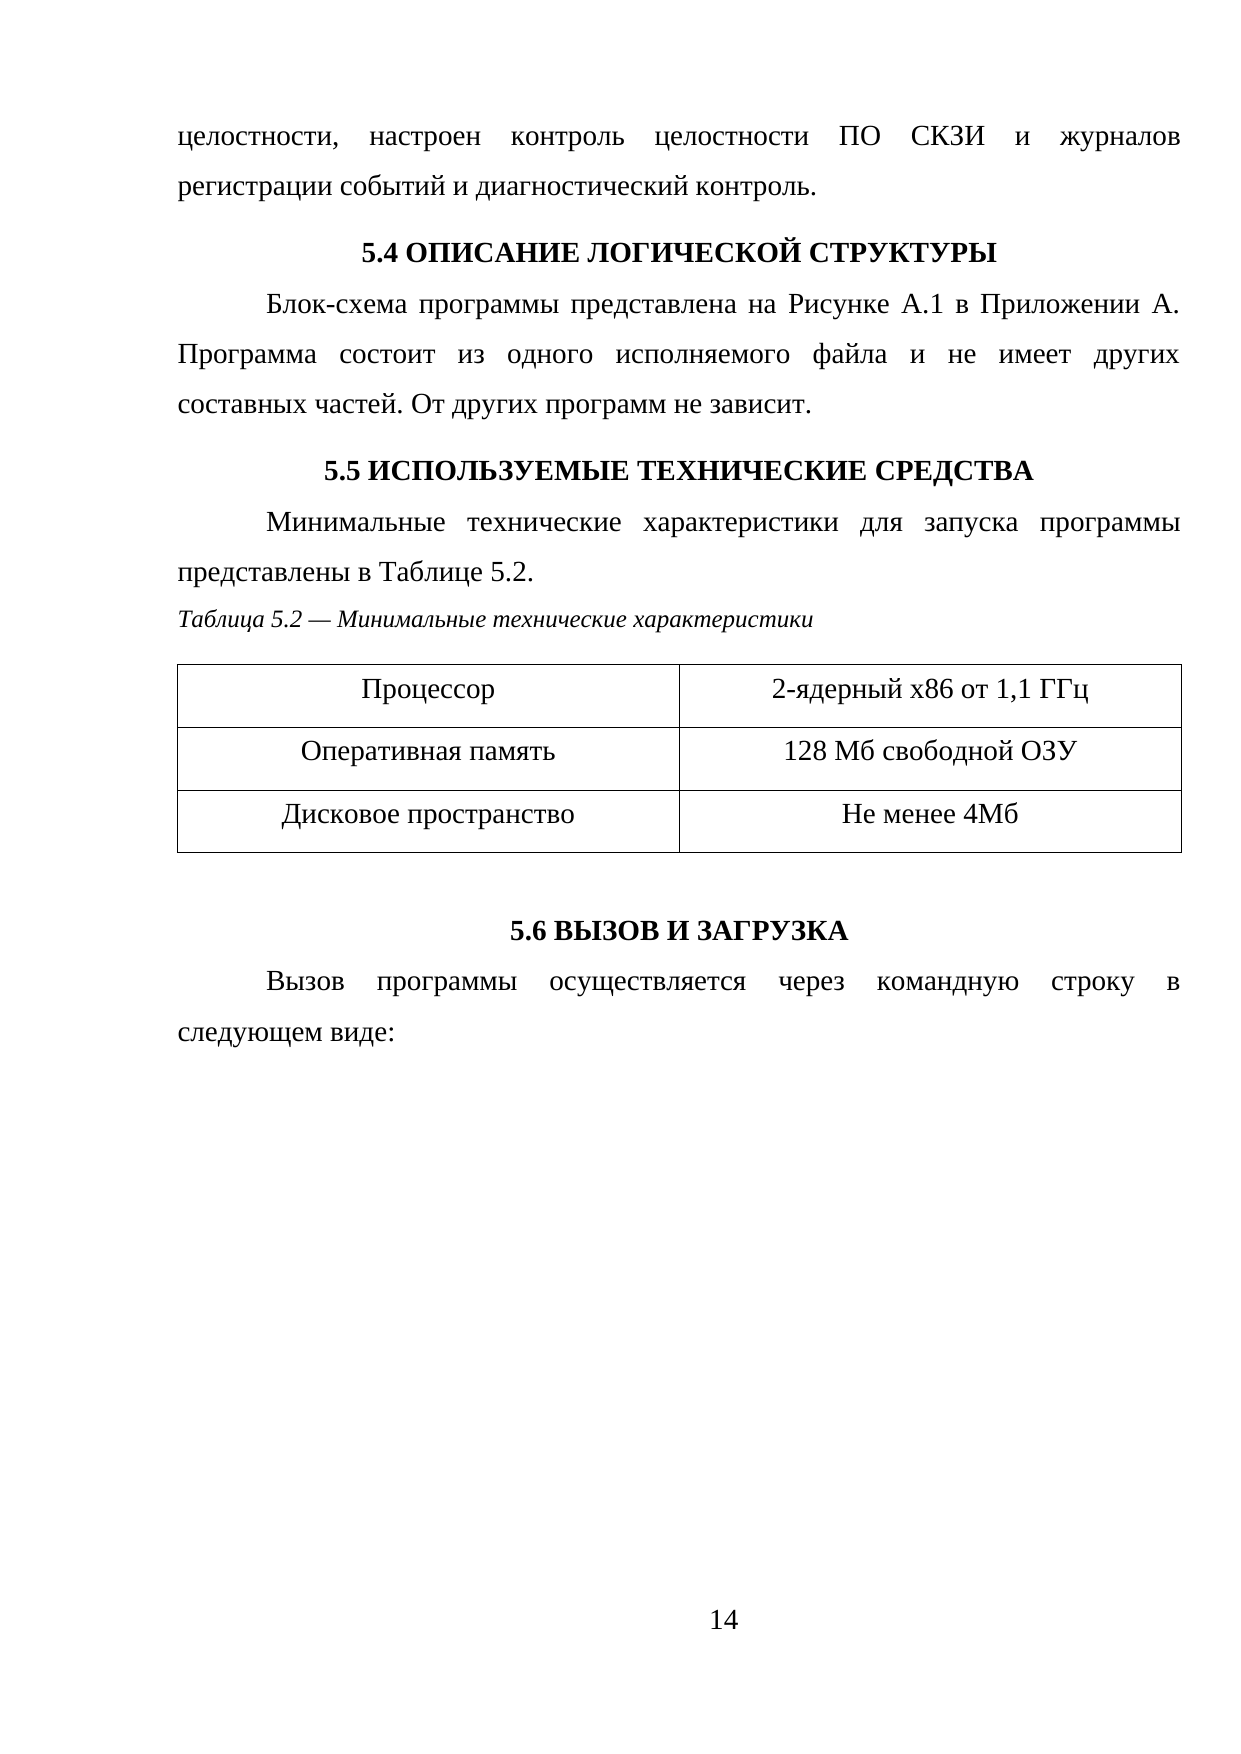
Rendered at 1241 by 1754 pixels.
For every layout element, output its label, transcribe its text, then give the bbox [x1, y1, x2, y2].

subtitle 5.5 ИСПОЛЬЗУЕМЫЕ ТЕХНИЧЕСКИЕ СРЕДСТВА [177, 453, 1181, 487]
subtitle 5.6 ВЫЗОВ И ЗАГРУЗКА [177, 913, 1181, 947]
table_header Процессор [178, 665, 679, 727]
table_header 2-ядерный x86 от 1,1 ГГц [680, 665, 1181, 727]
subtitle 5.4 ОПИСАНИЕ ЛОГИЧЕСКОЙ СТРУКТУРЫ [177, 235, 1181, 269]
text Таблица 5.2 — Минимальные технические характеристики [177, 604, 1181, 633]
table_cell Не менее 4Мб [680, 791, 1181, 852]
table_cell Оперативная память [178, 728, 679, 789]
text Минимальные технические характеристики для запуска программы представлены в Таблице 5.2. [177, 504, 1181, 587]
text Блок-схема программы представлена на Рисунке А.1 в Приложении А. Программа состоит из одного исполняемого файла и не имеет других составных частей. От других программ не зависит. [177, 286, 1181, 420]
table_cell 128 Мб свободной ОЗУ [680, 728, 1181, 789]
text целостности, настроен контроль целостности ПО СКЗИ и журналов регистрации событий и диагностический контроль. [177, 118, 1181, 202]
text Вызов программы осуществляется через командную строку в следующем виде: [177, 963, 1181, 1047]
table_cell Дисковое пространство [178, 791, 679, 852]
